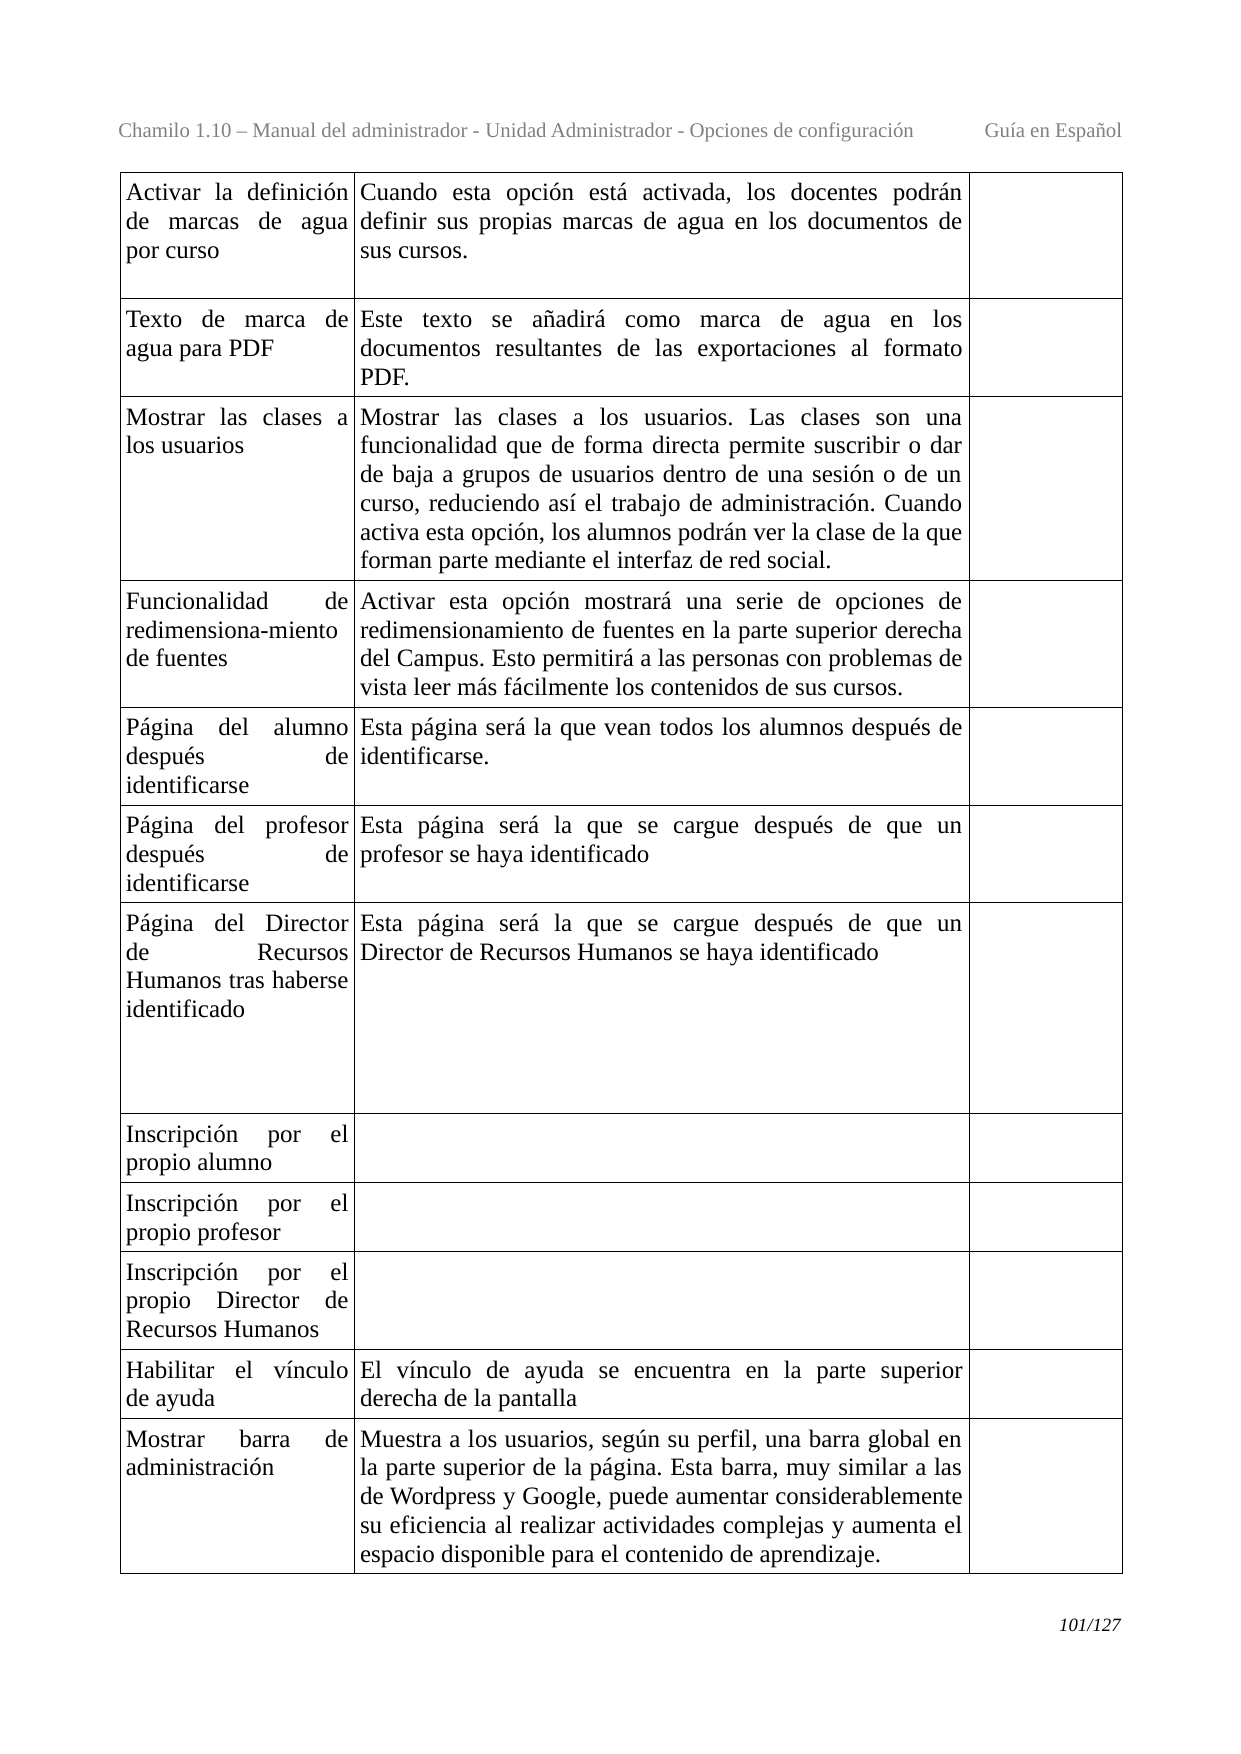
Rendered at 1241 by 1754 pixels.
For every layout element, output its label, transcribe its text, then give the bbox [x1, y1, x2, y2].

table_cell Esta página será la que vean todos los alumnos después de identificarse. [355, 708, 969, 804]
table_cell El vínculo de ayuda se encuentra en la parte superior derecha de la pantalla [355, 1350, 969, 1418]
table_cell Mostrar las clases a los usuarios. Las clases son una funcionalidad que de forma directa permite suscribir o dar de baja a grupos de usuarios dentro de una sesión o de un curso, reduciendo así el trabajo de administración. Cuando activa esta opción, los alumnos podrán ver la clase de la que forman parte mediante el interfaz de red social. [355, 397, 969, 580]
table_cell Esta página será la que se cargue después de que un profesor se haya identificado [355, 806, 969, 902]
table_cell Este texto se añadirá como marca de agua en los documentos resultantes de las exportaciones al formato PDF. [355, 299, 969, 396]
table_cell Cuando esta opción está activada, los docentes podrán definir sus propias marcas de agua en los documentos de sus cursos. [355, 173, 969, 298]
table_cell Inscripción por el propio alumno [121, 1114, 354, 1182]
table_cell Texto de marca de agua para PDF [121, 299, 354, 396]
table_cell Activar la definición de marcas de agua por curso [121, 173, 354, 298]
table_cell Página del Director de Recursos Humanos tras haberse identificado [121, 903, 354, 1113]
table_cell [970, 1419, 1122, 1573]
table_cell Habilitar el vínculo de ayuda [121, 1350, 354, 1418]
table_cell [970, 708, 1122, 804]
table_cell [970, 173, 1122, 298]
table_cell Página del profesor después de identificarse [121, 806, 354, 902]
table_cell Mostrar las clases a los usuarios [121, 397, 354, 580]
table_cell [970, 1350, 1122, 1418]
table_cell Inscripción por el propio Director de Recursos Humanos [121, 1252, 354, 1349]
table_cell [355, 1183, 969, 1251]
table_cell [970, 397, 1122, 580]
table_cell [355, 1114, 969, 1182]
table_cell [970, 581, 1122, 707]
table_cell [970, 1114, 1122, 1182]
table_cell Muestra a los usuarios, según su perfil, una barra global en la parte superior de la página. Esta barra, muy similar a las de Wordpress y Google, puede aumentar considerablemente su eficiencia al realizar actividades complejas y aumenta el espacio disponible para el contenido de aprendizaje. [355, 1419, 969, 1573]
table_cell [970, 1252, 1122, 1349]
table_cell [970, 1183, 1122, 1251]
table_cell Funcionalidad de redimensiona-miento de fuentes [121, 581, 354, 707]
table_cell Activar esta opción mostrará una serie de opciones de redimensionamiento de fuentes en la parte superior derecha del Campus. Esto permitirá a las personas con problemas de vista leer más fácilmente los contenidos de sus cursos. [355, 581, 969, 707]
table_cell Página del alumno después de identificarse [121, 708, 354, 804]
table_cell Mostrar barra de administración [121, 1419, 354, 1573]
table_cell Esta página será la que se cargue después de que un Director de Recursos Humanos se haya identificado [355, 903, 969, 1113]
table_cell [970, 806, 1122, 902]
table_cell [970, 299, 1122, 396]
table_cell [355, 1252, 969, 1349]
table_cell [970, 903, 1122, 1113]
table_cell Inscripción por el propio profesor [121, 1183, 354, 1251]
